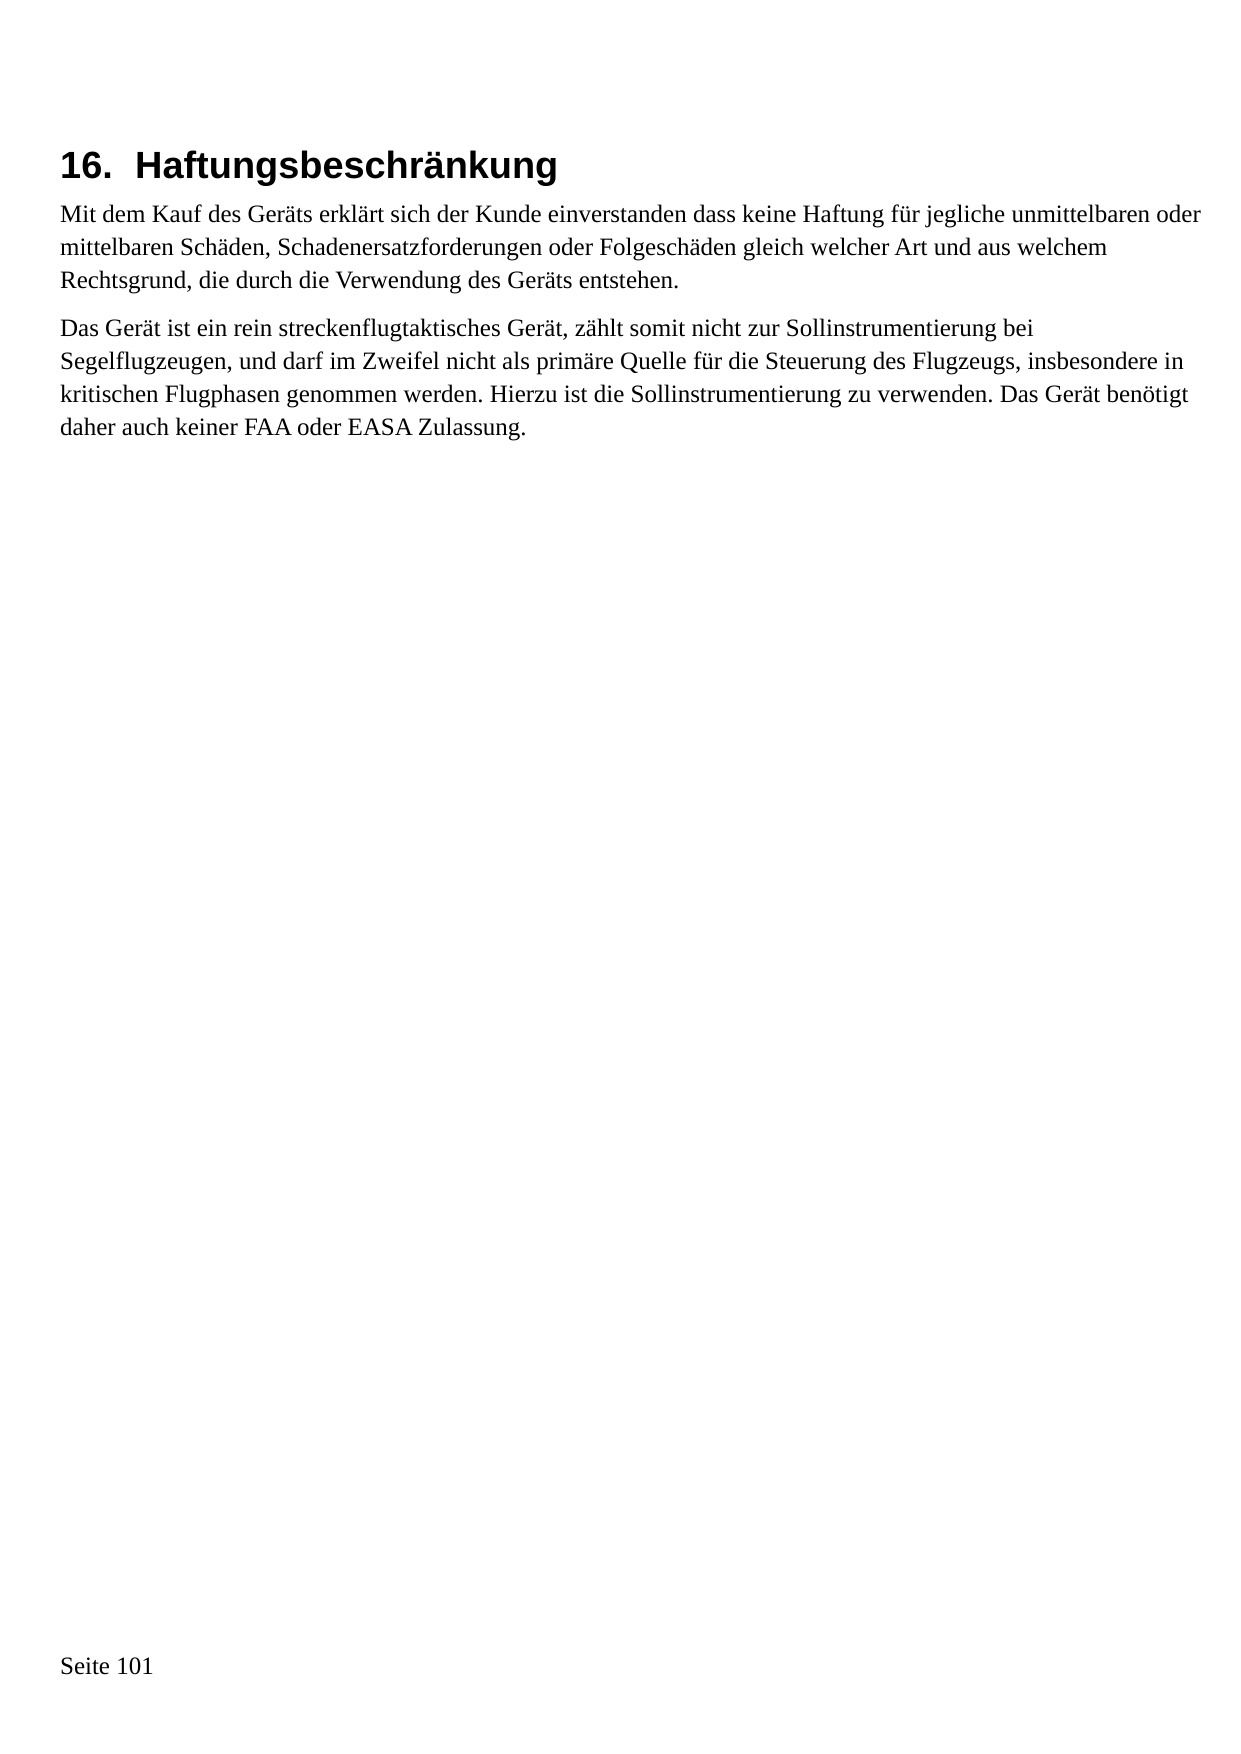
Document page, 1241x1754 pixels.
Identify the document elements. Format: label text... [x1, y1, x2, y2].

subtitle Haftungsbeschränkung [60, 143, 1207, 187]
text Mit dem Kauf des Geräts erklärt sich der Kunde einverstanden dass keine Haftung für jegliche unmittelbaren oder mittelbaren Schäden, Schadenersatzforderungen oder Folgeschäden gleich welcher Art und aus welchem Rechtsgrund, die durch die Verwendung des Geräts entstehen. [60, 199, 1207, 294]
text Das Gerät ist ein rein streckenflugtaktisches Gerät, zählt somit nicht zur Sollinstrumentierung bei Segelflugzeugen, und darf im Zweifel nicht als primäre Quelle für die Steuerung des Flugzeugs, insbesondere in kritischen Flugphasen genommen werden. Hierzu ist die Sollinstrumentierung zu verwenden. Das Gerät benötigt daher auch keiner FAA oder EASA Zulassung. [60, 313, 1207, 441]
